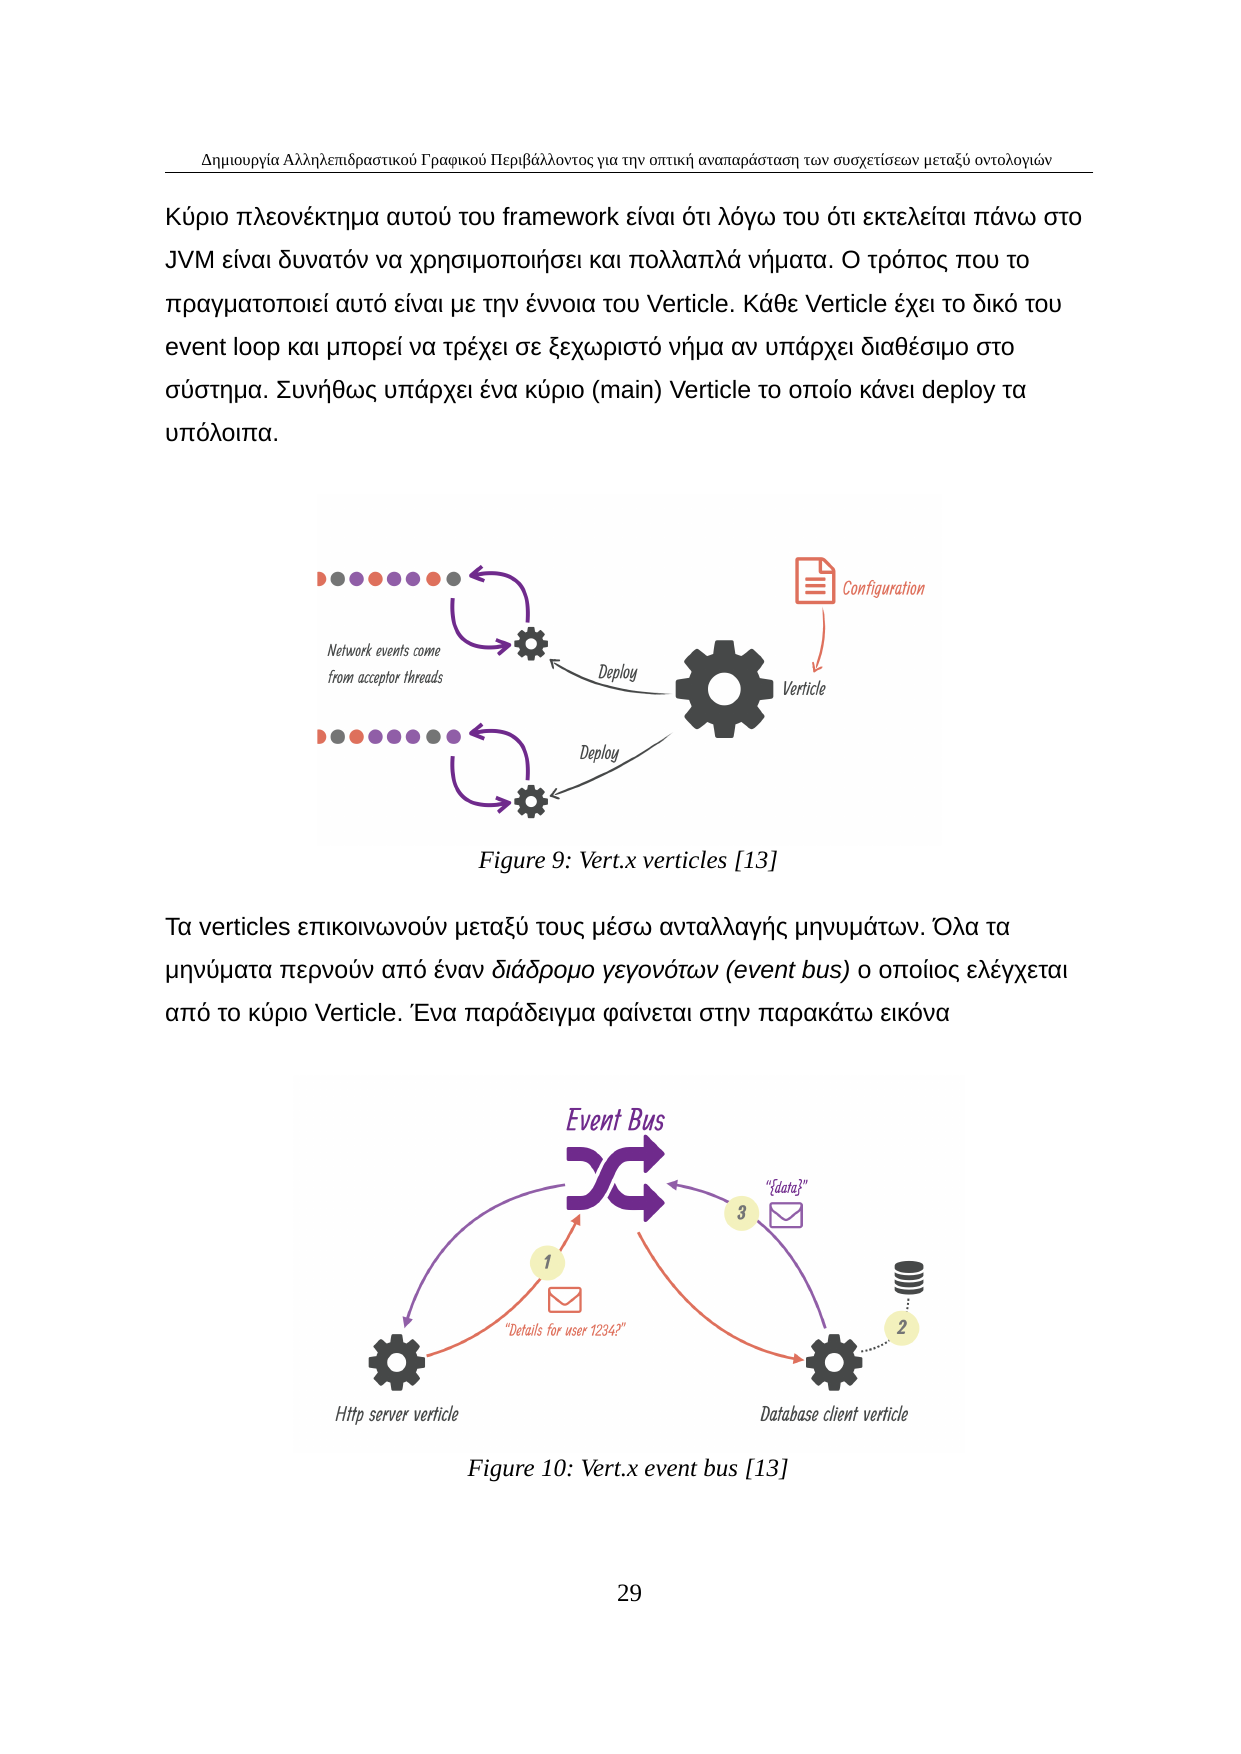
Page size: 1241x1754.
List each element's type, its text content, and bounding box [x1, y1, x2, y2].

picture [293, 1075, 966, 1453]
text Κύριο πλεονέκτημα αυτού του framework είναι ότι λόγω του ότι εκτελείται πάνω στο JVM είναι δυνατόν να χρησιμοποιήσει και πολλαπλά νήματα. Ο τρόπος που το πραγματοποιεί αυτό είναι με την έννοια του Verticle. Κάθε Verticle έχει το δικό του event loop και μπορεί να τρέχει σε ξεχωριστό νήμα αν υπάρχει διαθέσιμο στο σύστημα. Συνήθως υπάρχει ένα κύριο (main) Verticle το οποίο κάνει deploy τα υπόλοιπα. [165, 202, 1093, 447]
text Τα verticles επικοινωνούν μεταξύ τους μέσω ανταλλαγής μηνυμάτων. Όλα τα μηνύματα περνούν από έναν διάδρομο γεγονότων (event bus) ο οποίιος ελέγχεται από το κύριο Verticle. Ένα παράδειγμα φαίνεται στην παρακάτω εικόνα [165, 912, 1093, 1027]
picture [317, 494, 942, 846]
text Figure 9: Vert.x verticles [13] [279, 846, 980, 874]
text Figure 10: Vert.x event bus [13] [293, 1453, 965, 1482]
